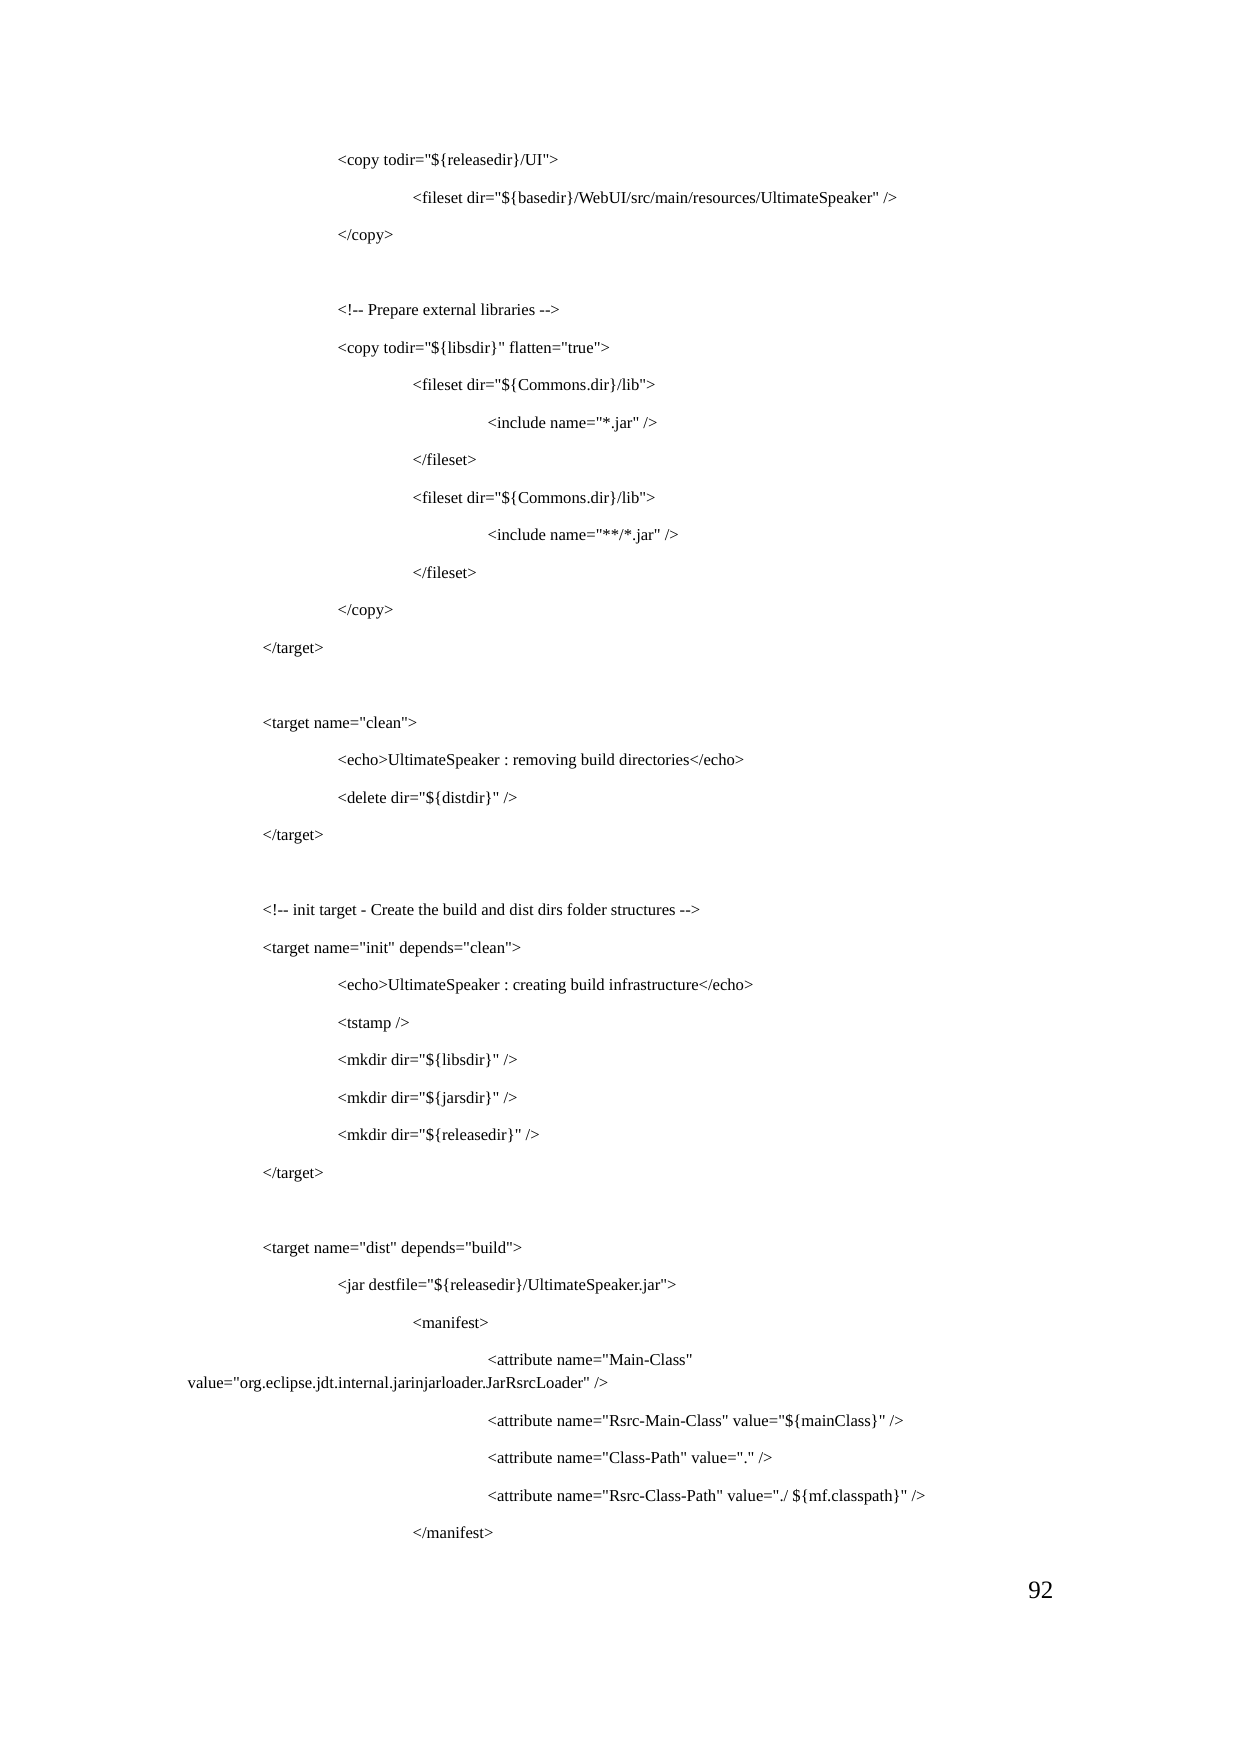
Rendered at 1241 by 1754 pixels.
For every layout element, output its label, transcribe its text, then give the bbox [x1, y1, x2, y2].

text </manifest> [187, 1523, 1053, 1542]
text </target> [187, 1162, 1053, 1182]
text <attribute name="Class-Path" value="." /> [187, 1448, 1053, 1467]
text <include name="*.jar" /> [187, 412, 1053, 432]
text </copy> [187, 600, 1053, 619]
text <copy todir="${releasedir}/UI"> [187, 150, 1053, 169]
text </target> [187, 825, 1053, 844]
text <attribute name="Main-Class" value="org.eclipse.jdt.internal.jarinjarloader.JarRsrcLoader" /> [187, 1350, 1053, 1392]
text <attribute name="Rsrc-Main-Class" value="${mainClass}" /> [187, 1410, 1053, 1429]
text <target name="clean"> [187, 712, 1053, 732]
text <target name="dist" depends="build"> [187, 1237, 1053, 1257]
text <include name="**/*.jar" /> [187, 525, 1053, 544]
text </fileset> [187, 450, 1053, 469]
text <echo>UltimateSpeaker : creating build infrastructure</echo> [187, 975, 1053, 994]
text <delete dir="${distdir}" /> [187, 787, 1053, 807]
text <mkdir dir="${releasedir}" /> [187, 1125, 1053, 1144]
text <target name="init" depends="clean"> [187, 937, 1053, 957]
text <attribute name="Rsrc-Class-Path" value="./ ${mf.classpath}" /> [187, 1485, 1053, 1504]
text <copy todir="${libsdir}" flatten="true"> [187, 337, 1053, 357]
text <fileset dir="${Commons.dir}/lib"> [187, 487, 1053, 507]
text <echo>UltimateSpeaker : removing build directories</echo> [187, 750, 1053, 769]
text <fileset dir="${Commons.dir}/lib"> [187, 375, 1053, 394]
text <!-- init target - Create the build and dist dirs folder structures --> [187, 900, 1053, 919]
text </target> [187, 637, 1053, 657]
text <mkdir dir="${jarsdir}" /> [187, 1087, 1053, 1107]
text <!-- Prepare external libraries --> [187, 300, 1053, 319]
text </copy> [187, 225, 1053, 244]
text <tstamp /> [187, 1012, 1053, 1032]
text <jar destfile="${releasedir}/UltimateSpeaker.jar"> [187, 1275, 1053, 1294]
text <mkdir dir="${libsdir}" /> [187, 1050, 1053, 1069]
text <fileset dir="${basedir}/WebUI/src/main/resources/UltimateSpeaker" /> [187, 187, 1053, 207]
text <manifest> [187, 1312, 1053, 1332]
text </fileset> [187, 562, 1053, 582]
